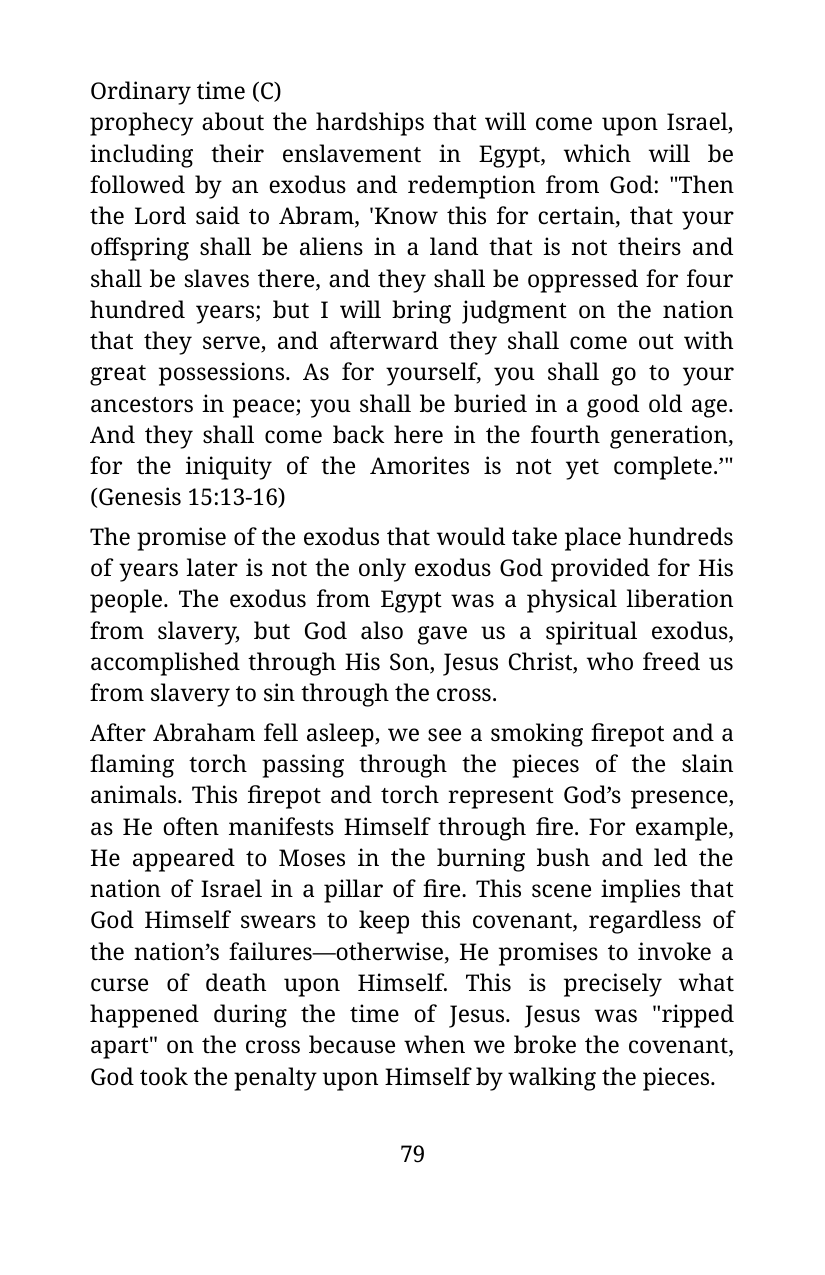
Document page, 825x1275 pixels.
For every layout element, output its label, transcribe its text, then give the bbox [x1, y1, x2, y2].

text The promise of the exodus that would take place hundreds of years later is not the only exodus God provided for His people. The exodus from Egypt was a physical liberation from slavery, but God also gave us a spiritual exodus, accomplished through His Son, Jesus Christ, who freed us from slavery to sin through the cross. [90, 521, 735, 708]
text After Abraham fell asleep, we see a smoking firepot and a flaming torch passing through the pieces of the slain animals. This firepot and torch represent God’s presence, as He often manifests Himself through fire. For example, He appeared to Moses in the burning bush and led the nation of Israel in a pillar of fire. This scene implies that God Himself swears to keep this covenant, regardless of the nation’s failures—otherwise, He promises to invoke a curse of death upon Himself. This is precisely what happened during the time of Jesus. Jesus was "ripped apart" on the cross because when we broke the covenant, God took the penalty upon Himself by walking the pieces. [90, 717, 735, 1092]
text prophecy about the hardships that will come upon Israel, including their enslavement in Egypt, which will be followed by an exodus and redemption from God: "Then the Lord said to Abram, 'Know this for certain, that your offspring shall be aliens in a land that is not theirs and shall be slaves there, and they shall be oppressed for four hundred years; but I will bring judgment on the nation that they serve, and afterward they shall come out with great possessions. As for yourself, you shall go to your ancestors in peace; you shall be buried in a good old age. And they shall come back here in the fourth generation, for the iniquity of the Amorites is not yet complete.’" (Genesis 15:13-16) [90, 106, 735, 512]
